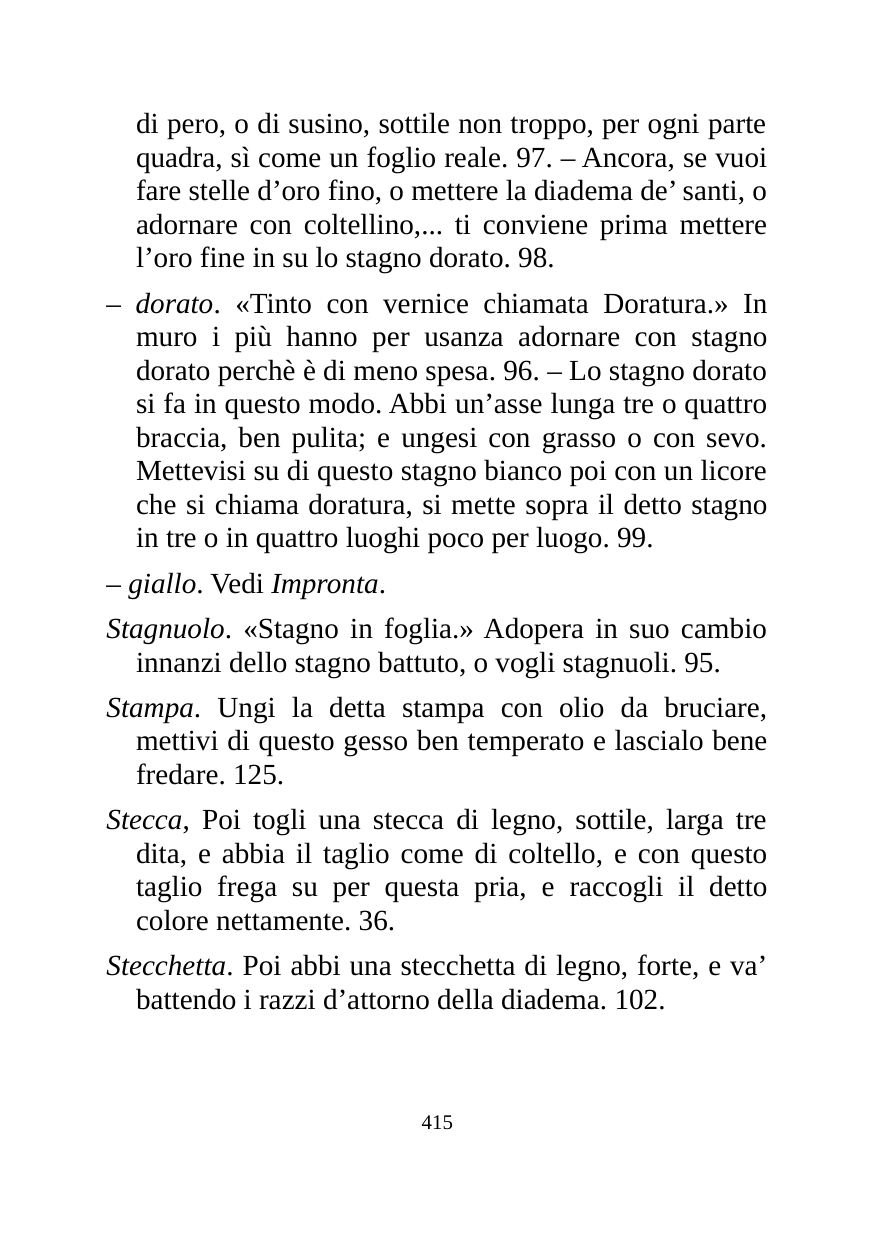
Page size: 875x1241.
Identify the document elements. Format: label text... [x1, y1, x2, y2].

text Stampa. Ungi la detta stampa con olio da bruciare, mettivi di questo gesso ben temperato e lascialo bene fredare. 125. [106, 690, 768, 791]
text – dorato. «Tinto con vernice chiamata Doratura.» In muro i più hanno per usanza adornare con stagno dorato perchè è di meno spesa. 96. – Lo stagno dorato si fa in questo modo. Abbi un’asse lunga tre o quattro braccia, ben pulita; e ungesi con grasso o con sevo. Mettevisi su di questo stagno bianco poi con un licore che si chiama doratura, si mette sopra il detto stagno in tre o in quattro luoghi poco per luogo. 99. [106, 286, 768, 554]
text Stecchetta. Poi abbi una stecchetta di legno, forte, e va’ battendo i razzi d’attorno della diadema. 102. [106, 948, 768, 1015]
text Stagnuolo. «Stagno in foglia.» Adopera in suo cambio innanzi dello stagno battuto, o vogli stagnuoli. 95. [106, 611, 768, 678]
text Stecca, Poi togli una stecca di legno, sottile, larga tre dita, e abbia il taglio come di coltello, e con questo taglio frega su per questa pria, e raccogli il detto colore nettamente. 36. [106, 802, 768, 937]
text di pero, o di susino, sottile non troppo, per ogni parte quadra, sì come un foglio reale. 97. – Ancora, se vuoi fare stelle d’oro fino, o mettere la diadema de’ santi, o adornare con coltellino,... ti conviene prima mettere l’oro fine in su lo stagno dorato. 98. [106, 106, 768, 274]
text – giallo. Vedi Impronta. [106, 566, 768, 599]
